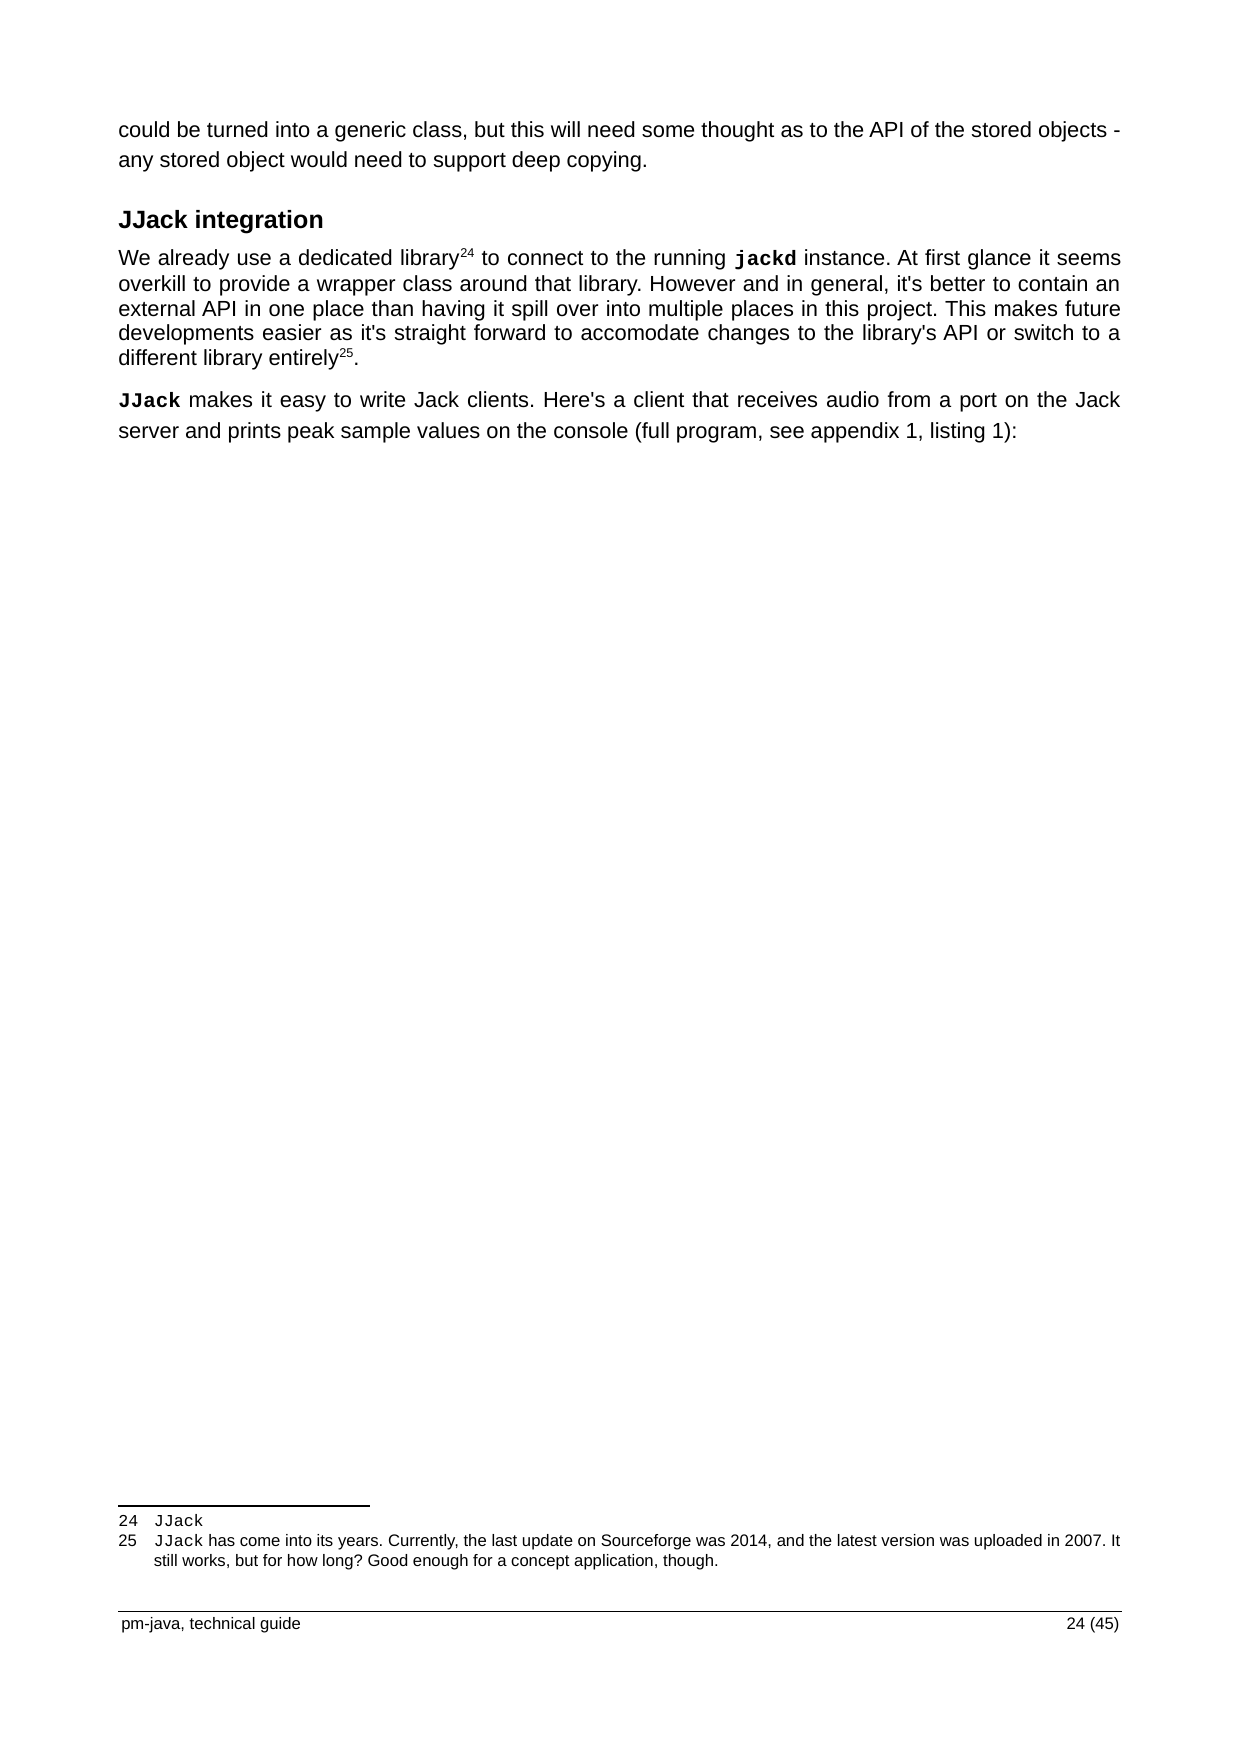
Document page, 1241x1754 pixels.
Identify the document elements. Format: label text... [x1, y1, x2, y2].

text JJack [118, 1512, 1122, 1531]
text could be turned into a generic class, but this will need some thought as to the API of the stored objects - any stored object would need to support deep copying. [118, 118, 1122, 172]
text JJack has come into its years. Currently, the last update on Sourceforge was 2014, and the latest version was uploaded in 2007. It still works, but for how long? Good enough for a concept application, though. [118, 1531, 1122, 1570]
text JJack makes it easy to write Jack clients. Here's a client that receives audio from a port on the Jack server and prints peak sample values on the console (full program, see appendix 1, listing 1): [118, 388, 1122, 443]
subtitle JJack integration [118, 206, 1122, 234]
text We already use a dedicated library to connect to the running jackd instance. At first glance it seems overkill to provide a wrapper class around that library. However and in general, it's better to contain an external API in one place than having it spill over into multiple places in this project. This makes future developments easier as it's straight forward to accomodate changes to the library's API or switch to a different library entirely. [118, 246, 1122, 370]
